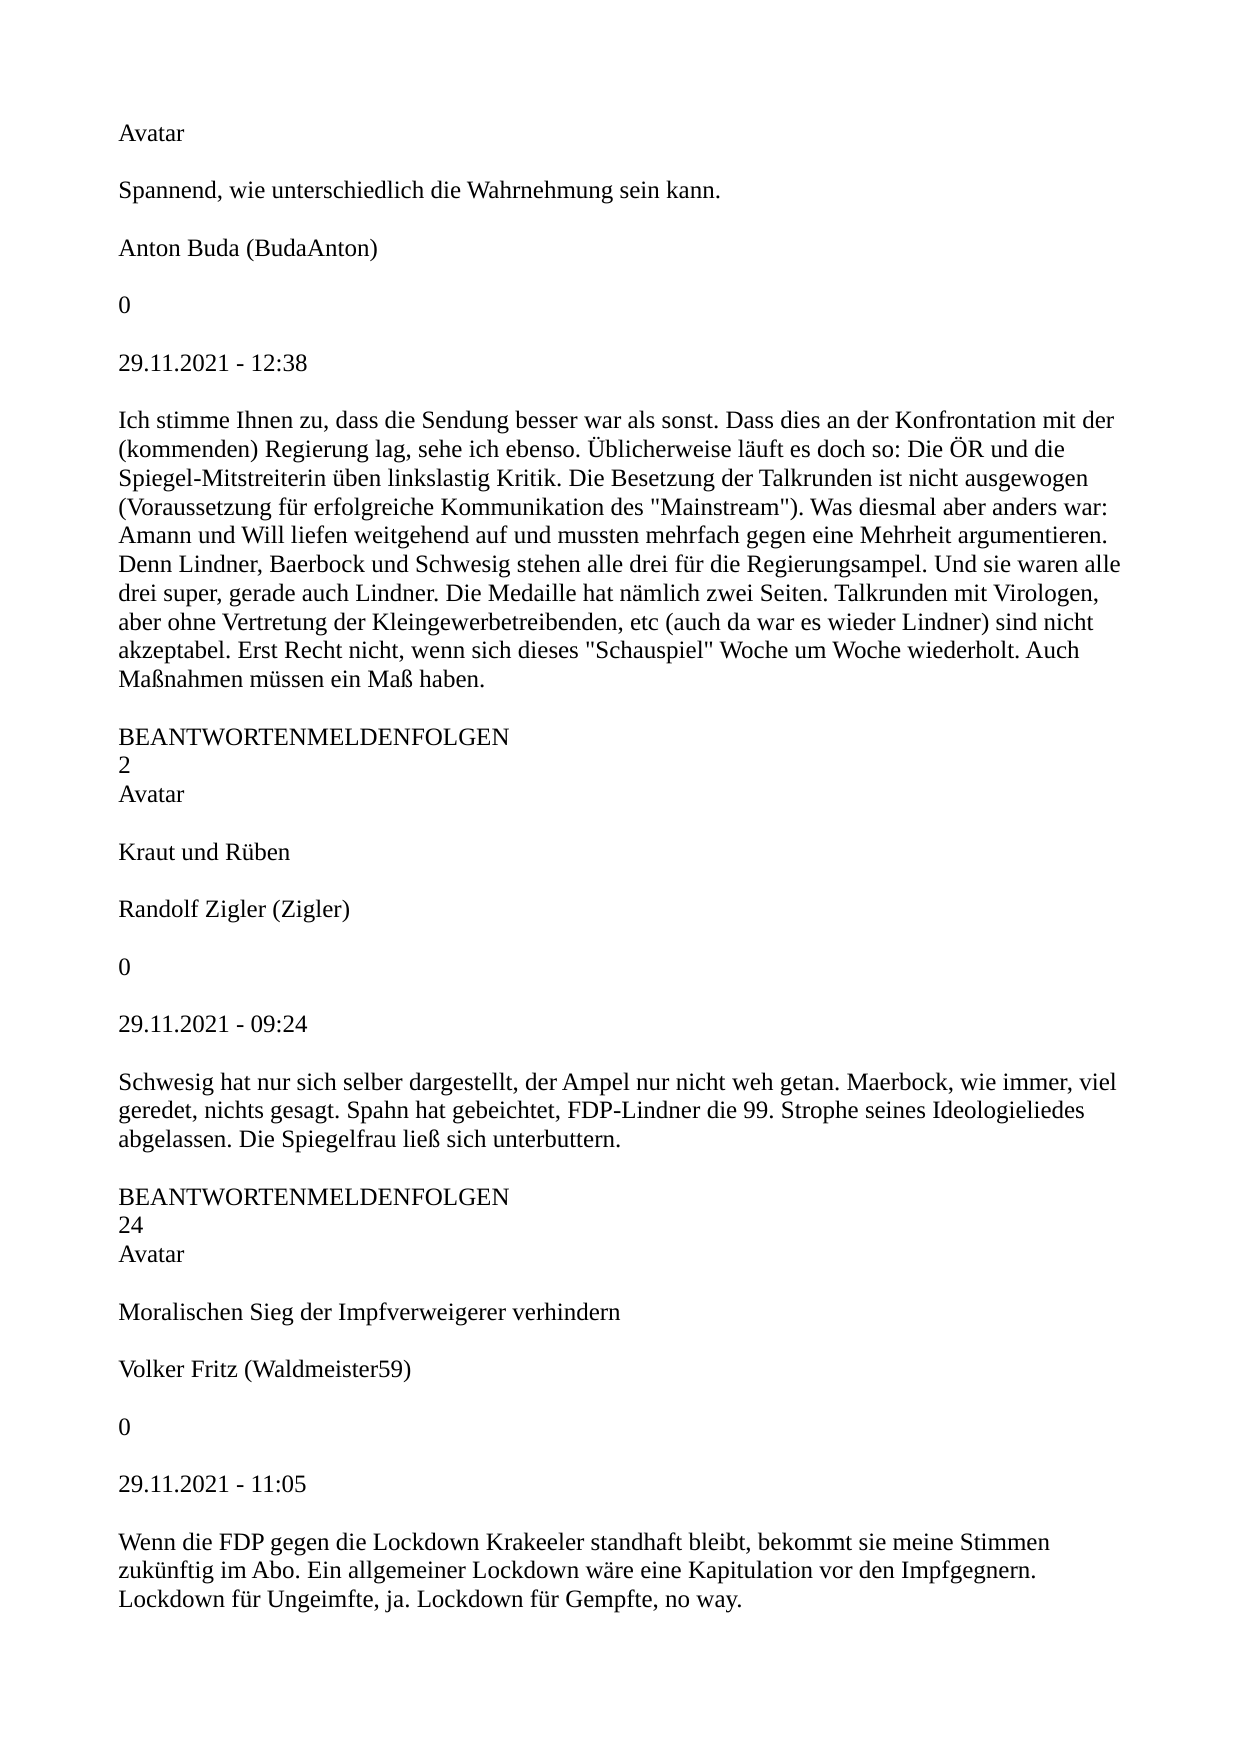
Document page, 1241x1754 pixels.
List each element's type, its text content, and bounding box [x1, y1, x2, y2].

text BEANTWORTENMELDENFOLGEN [118, 1182, 1122, 1211]
text Ich stimme Ihnen zu, dass die Sendung besser war als sonst. Dass dies an der Konfrontation mit der (kommenden) Regierung lag, sehe ich ebenso. Üblicherweise läuft es doch so: Die ÖR und die Spiegel-Mitstreiterin üben linkslastig Kritik. Die Besetzung der Talkrunden ist nicht ausgewogen (Voraussetzung für erfolgreiche Kommunikation des "Mainstream"). Was diesmal aber anders war: Amann und Will liefen weitgehend auf und mussten mehrfach gegen eine Mehrheit argumentieren. Denn Lindner, Baerbock und Schwesig stehen alle drei für die Regierungsampel. Und sie waren alle drei super, gerade auch Lindner. Die Medaille hat nämlich zwei Seiten. Talkrunden mit Virologen, aber ohne Vertretung der Kleingewerbetreibenden, etc (auch da war es wieder Lindner) sind nicht akzeptabel. Erst Recht nicht, wenn sich dieses "Schauspiel" Woche um Woche wiederholt. Auch Maßnahmen müssen ein Maß haben. [118, 406, 1122, 693]
text Moralischen Sieg der Impfverweigerer verhindern [118, 1297, 1122, 1326]
text Kraut und Rüben [118, 837, 1122, 866]
text BEANTWORTENMELDENFOLGEN [118, 722, 1122, 751]
text Volker Fritz (Waldmeister59) [118, 1354, 1122, 1383]
text 29.11.2021 - 11:05 [118, 1469, 1122, 1498]
text Randolf Zigler (Zigler) [118, 894, 1122, 923]
text 29.11.2021 - 12:38 [118, 348, 1122, 377]
text Anton Buda (BudaAnton) [118, 233, 1122, 262]
text Spannend, wie unterschiedlich die Wahrnehmung sein kann. [118, 176, 1122, 204]
text 0 [118, 291, 1122, 319]
text 0 [118, 952, 1122, 981]
text 24 [118, 1211, 1122, 1239]
text 2 [118, 751, 1122, 779]
text Avatar [118, 118, 1122, 147]
text Avatar [118, 779, 1122, 808]
text Wenn die FDP gegen die Lockdown Krakeeler standhaft bleibt, bekommt sie meine Stimmen zukünftig im Abo. Ein allgemeiner Lockdown wäre eine Kapitulation vor den Impfgegnern. Lockdown für Ungeimfte, ja. Lockdown für Gempfte, no way. [118, 1527, 1122, 1613]
text Avatar [118, 1239, 1122, 1268]
text 29.11.2021 - 09:24 [118, 1009, 1122, 1038]
text Schwesig hat nur sich selber dargestellt, der Ampel nur nicht weh getan. Maerbock, wie immer, viel geredet, nichts gesagt. Spahn hat gebeichtet, FDP-Lindner die 99. Strophe seines Ideologieliedes abgelassen. Die Spiegelfrau ließ sich unterbuttern. [118, 1067, 1122, 1153]
text 0 [118, 1412, 1122, 1441]
